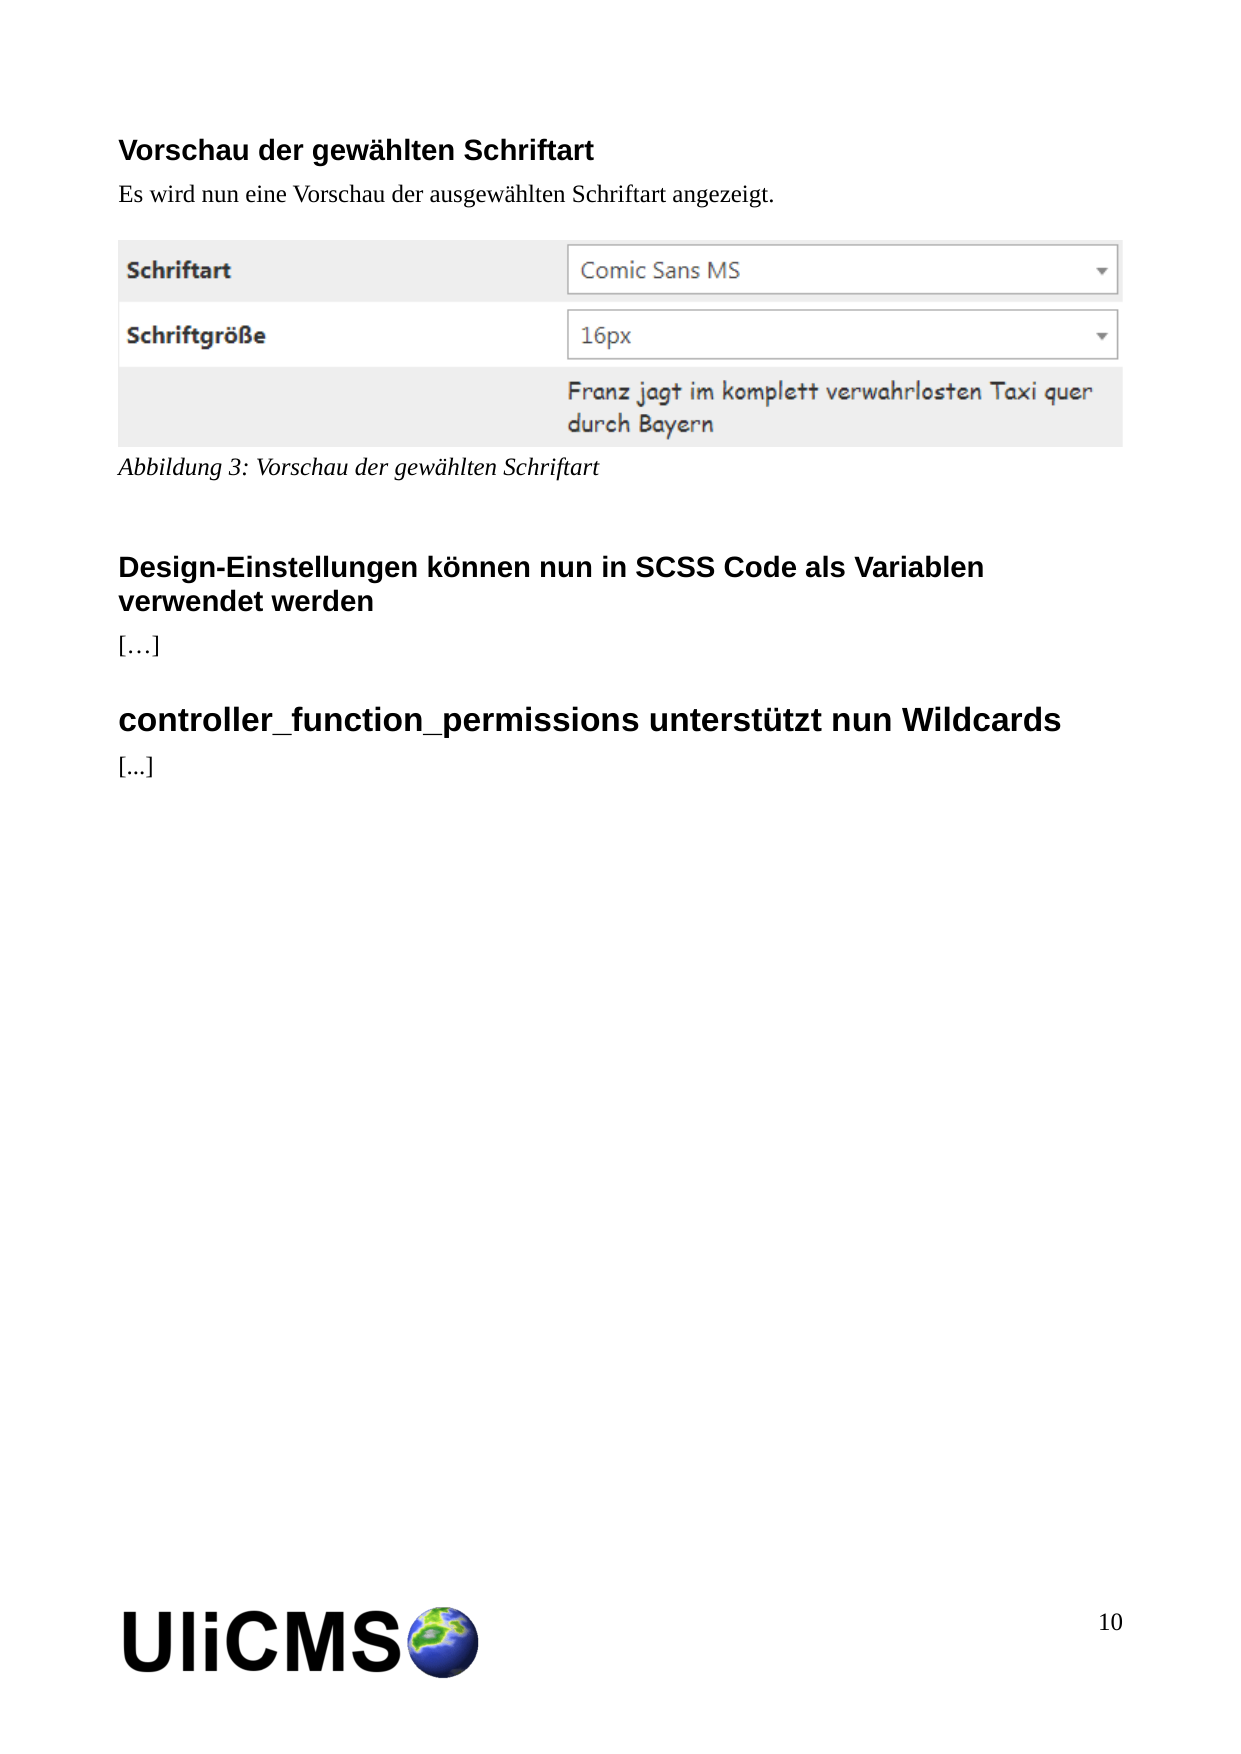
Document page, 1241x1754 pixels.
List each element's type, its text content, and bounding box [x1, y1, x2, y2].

subtitle Design-Einstellungen können nun in SCSS Code als Variablen verwendet werden [118, 550, 1123, 618]
text Abbildung 3: Vorschau der gewählten Schriftart [118, 447, 1123, 481]
subtitle Vorschau der gewählten Schriftart [118, 133, 1123, 166]
text […] [118, 630, 1123, 659]
picture [118, 240, 1123, 447]
text [...] [118, 751, 1123, 780]
picture [118, 1607, 479, 1681]
subtitle controller_function_permissions unterstützt nun Wildcards [118, 700, 1123, 739]
text Es wird nun eine Vorschau der ausgewählten Schriftart angezeigt. [118, 179, 1123, 208]
